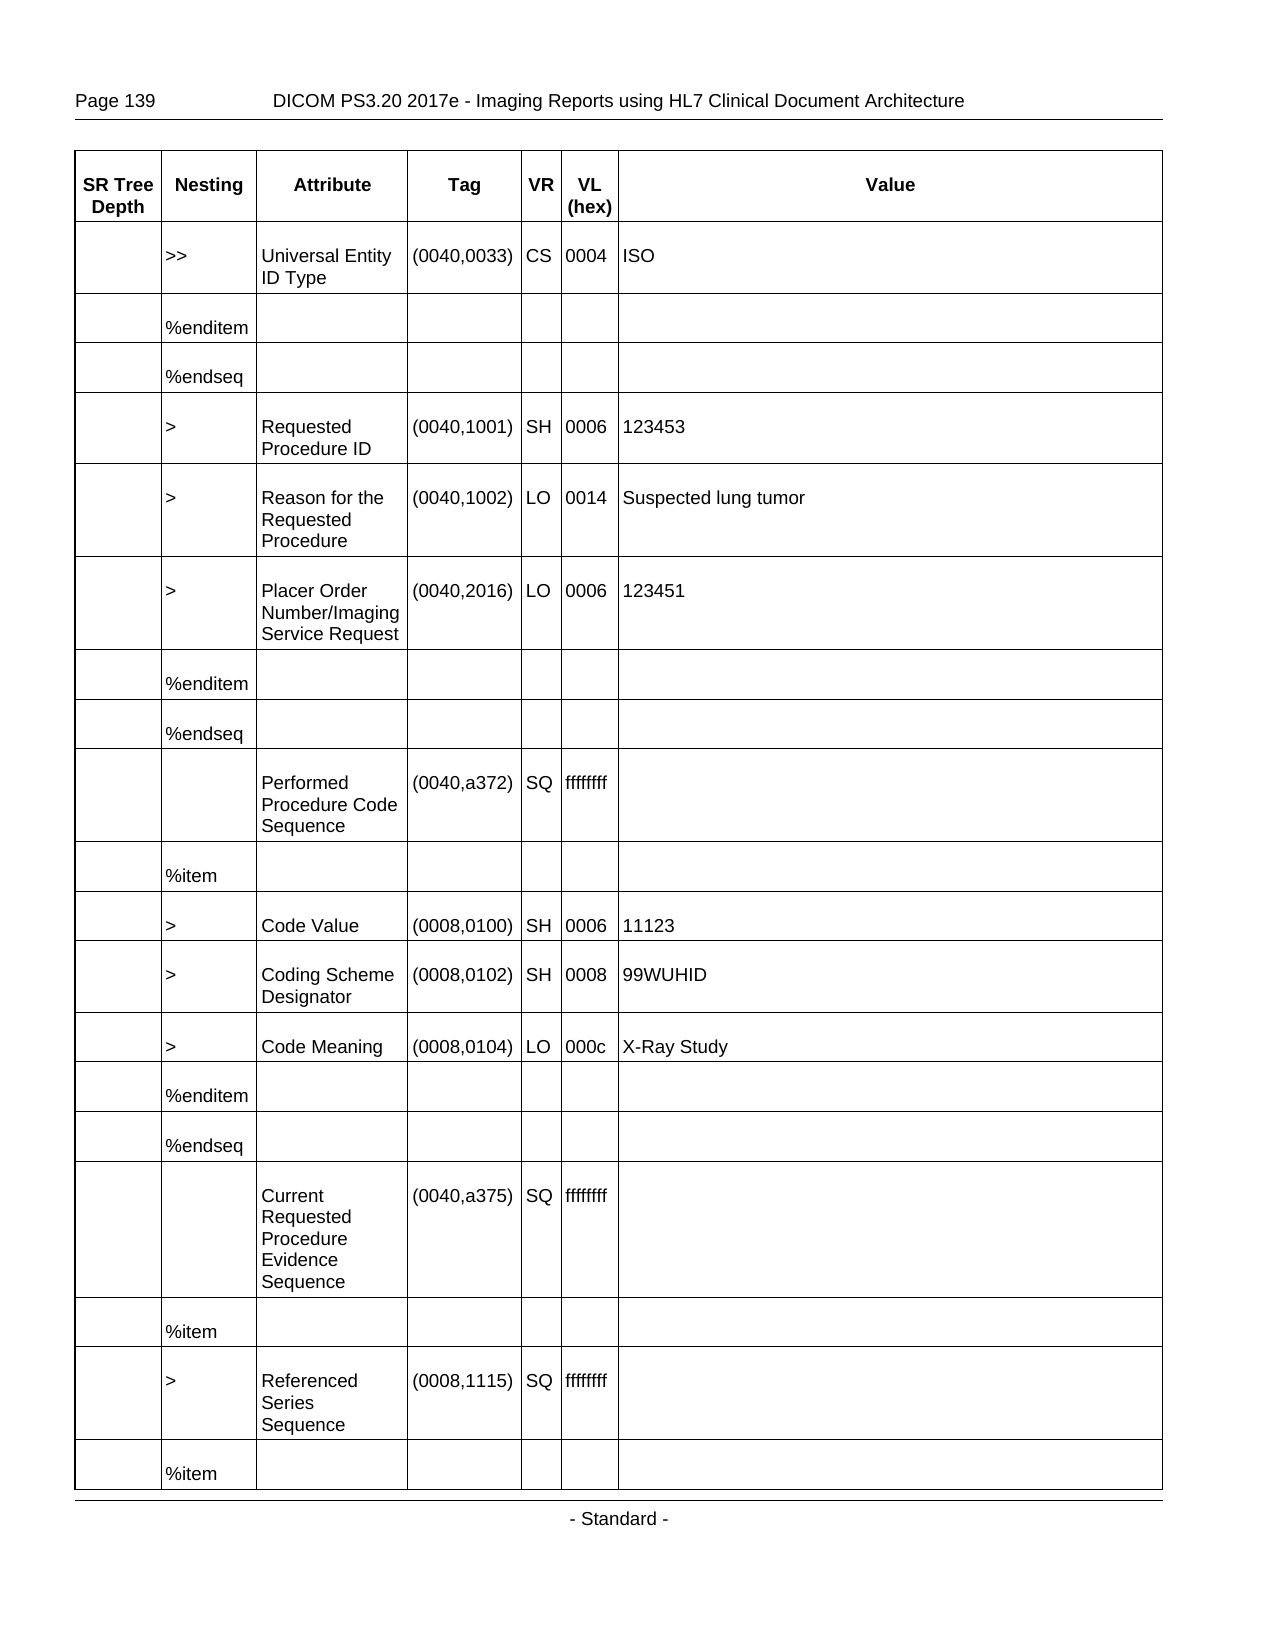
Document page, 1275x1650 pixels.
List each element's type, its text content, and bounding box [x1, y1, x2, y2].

table_cell [619, 294, 1162, 342]
table_cell >> [162, 222, 256, 292]
table_cell 0006 [562, 393, 618, 463]
table_cell Coding Scheme Designator [257, 941, 407, 1012]
table_cell Suspected lung tumor [619, 464, 1162, 556]
table_cell Universal Entity ID Type [257, 222, 407, 292]
table_cell SH [522, 941, 561, 1012]
table_cell [619, 700, 1162, 748]
table_cell %item [162, 1298, 256, 1346]
table_cell [619, 842, 1162, 891]
table_cell [76, 343, 161, 392]
table_cell [522, 1062, 561, 1111]
table_cell [408, 1440, 521, 1489]
table_cell [522, 1112, 561, 1161]
table_cell [257, 1062, 407, 1111]
table_cell 123451 [619, 557, 1162, 649]
table_cell [619, 749, 1162, 841]
table_cell Requested Procedure ID [257, 393, 407, 463]
table_cell [408, 700, 521, 748]
table_cell [619, 1347, 1162, 1439]
table_cell [562, 700, 618, 748]
table_cell [408, 294, 521, 342]
table_cell 99WUHID [619, 941, 1162, 1012]
table_cell [562, 343, 618, 392]
table_cell [562, 1440, 618, 1489]
table_cell [408, 842, 521, 891]
table_cell %enditem [162, 1062, 256, 1111]
table_cell [76, 1440, 161, 1489]
table_cell [76, 1112, 161, 1161]
table_cell [76, 1062, 161, 1111]
table_cell 11123 [619, 892, 1162, 940]
table_cell ffffffff [562, 749, 618, 841]
table_cell X-Ray Study [619, 1013, 1162, 1061]
table_cell > [162, 1013, 256, 1061]
table_cell SQ [522, 749, 561, 841]
table_cell [257, 1298, 407, 1346]
table_cell [619, 1440, 1162, 1489]
table_cell [257, 700, 407, 748]
table_cell 0008 [562, 941, 618, 1012]
table_cell [76, 222, 161, 292]
table_cell [162, 1162, 256, 1297]
table_cell Code Value [257, 892, 407, 940]
table_cell [522, 294, 561, 342]
table_cell [76, 842, 161, 891]
table_cell > [162, 393, 256, 463]
table_cell ffffffff [562, 1162, 618, 1297]
table_cell [76, 941, 161, 1012]
table_cell [76, 1298, 161, 1346]
table_cell ISO [619, 222, 1162, 292]
table_cell 123453 [619, 393, 1162, 463]
table_cell [76, 650, 161, 698]
table_cell [522, 650, 561, 698]
table_cell [76, 749, 161, 841]
table_cell Performed Procedure Code Sequence [257, 749, 407, 841]
table_cell > [162, 892, 256, 940]
table_cell [408, 1112, 521, 1161]
table_cell [522, 343, 561, 392]
table_cell [257, 650, 407, 698]
table_cell (0040,a372) [408, 749, 521, 841]
table_cell [562, 650, 618, 698]
table_cell [257, 294, 407, 342]
table_cell LO [522, 557, 561, 649]
table_cell [408, 1062, 521, 1111]
table_cell %enditem [162, 650, 256, 698]
table_cell (0008,0102) [408, 941, 521, 1012]
table_cell [562, 1298, 618, 1346]
table_cell [619, 1162, 1162, 1297]
table_cell [619, 1298, 1162, 1346]
table_header Value [619, 151, 1162, 221]
table_cell [76, 557, 161, 649]
table_header SR Tree Depth [76, 151, 161, 221]
table_cell 0006 [562, 557, 618, 649]
table_cell %endseq [162, 1112, 256, 1161]
table_cell [76, 700, 161, 748]
table_cell ffffffff [562, 1347, 618, 1439]
table_cell [522, 700, 561, 748]
table_cell [522, 1298, 561, 1346]
table_cell (0008,0104) [408, 1013, 521, 1061]
table_cell [562, 1112, 618, 1161]
table_cell > [162, 941, 256, 1012]
table_header Nesting [162, 151, 256, 221]
table_cell SQ [522, 1347, 561, 1439]
table_cell [408, 650, 521, 698]
table_cell [76, 892, 161, 940]
table_cell [522, 1440, 561, 1489]
table_cell [76, 393, 161, 463]
table_cell (0008,0100) [408, 892, 521, 940]
table_cell %endseq [162, 343, 256, 392]
table_cell [408, 343, 521, 392]
table_cell SQ [522, 1162, 561, 1297]
table_cell [257, 842, 407, 891]
table_cell > [162, 464, 256, 556]
table_header VL (hex) [562, 151, 618, 221]
table_cell [257, 1112, 407, 1161]
table_header VR [522, 151, 561, 221]
table_cell LO [522, 1013, 561, 1061]
table_header Tag [408, 151, 521, 221]
table_cell (0040,a375) [408, 1162, 521, 1297]
table_cell [76, 1162, 161, 1297]
table_cell [522, 842, 561, 891]
table_cell [257, 343, 407, 392]
table_cell [162, 749, 256, 841]
table_cell %endseq [162, 700, 256, 748]
table_cell Referenced Series Sequence [257, 1347, 407, 1439]
table_cell [257, 1440, 407, 1489]
table_cell 0006 [562, 892, 618, 940]
table_cell Current Requested Procedure Evidence Sequence [257, 1162, 407, 1297]
table_cell (0040,1002) [408, 464, 521, 556]
table_cell Code Meaning [257, 1013, 407, 1061]
table_cell %item [162, 842, 256, 891]
table_cell [619, 1112, 1162, 1161]
table_cell [76, 1347, 161, 1439]
table_cell %enditem [162, 294, 256, 342]
table_cell (0040,1001) [408, 393, 521, 463]
table_cell [562, 842, 618, 891]
table_cell 000c [562, 1013, 618, 1061]
table_cell SH [522, 393, 561, 463]
table_cell [408, 1298, 521, 1346]
table_cell [619, 650, 1162, 698]
table_cell Placer Order Number/Imaging Service Request [257, 557, 407, 649]
table_cell Reason for the Requested Procedure [257, 464, 407, 556]
table_cell [562, 1062, 618, 1111]
table_cell [76, 464, 161, 556]
table_cell > [162, 1347, 256, 1439]
table_cell [76, 1013, 161, 1061]
table_cell (0008,1115) [408, 1347, 521, 1439]
table_header Attribute [257, 151, 407, 221]
table_cell LO [522, 464, 561, 556]
table_cell 0014 [562, 464, 618, 556]
table_cell 0004 [562, 222, 618, 292]
table_cell [619, 343, 1162, 392]
table_cell (0040,2016) [408, 557, 521, 649]
table_cell %item [162, 1440, 256, 1489]
table_cell [562, 294, 618, 342]
table_cell [619, 1062, 1162, 1111]
table_cell [76, 294, 161, 342]
table_cell (0040,0033) [408, 222, 521, 292]
table_cell SH [522, 892, 561, 940]
table_cell > [162, 557, 256, 649]
table_cell CS [522, 222, 561, 292]
